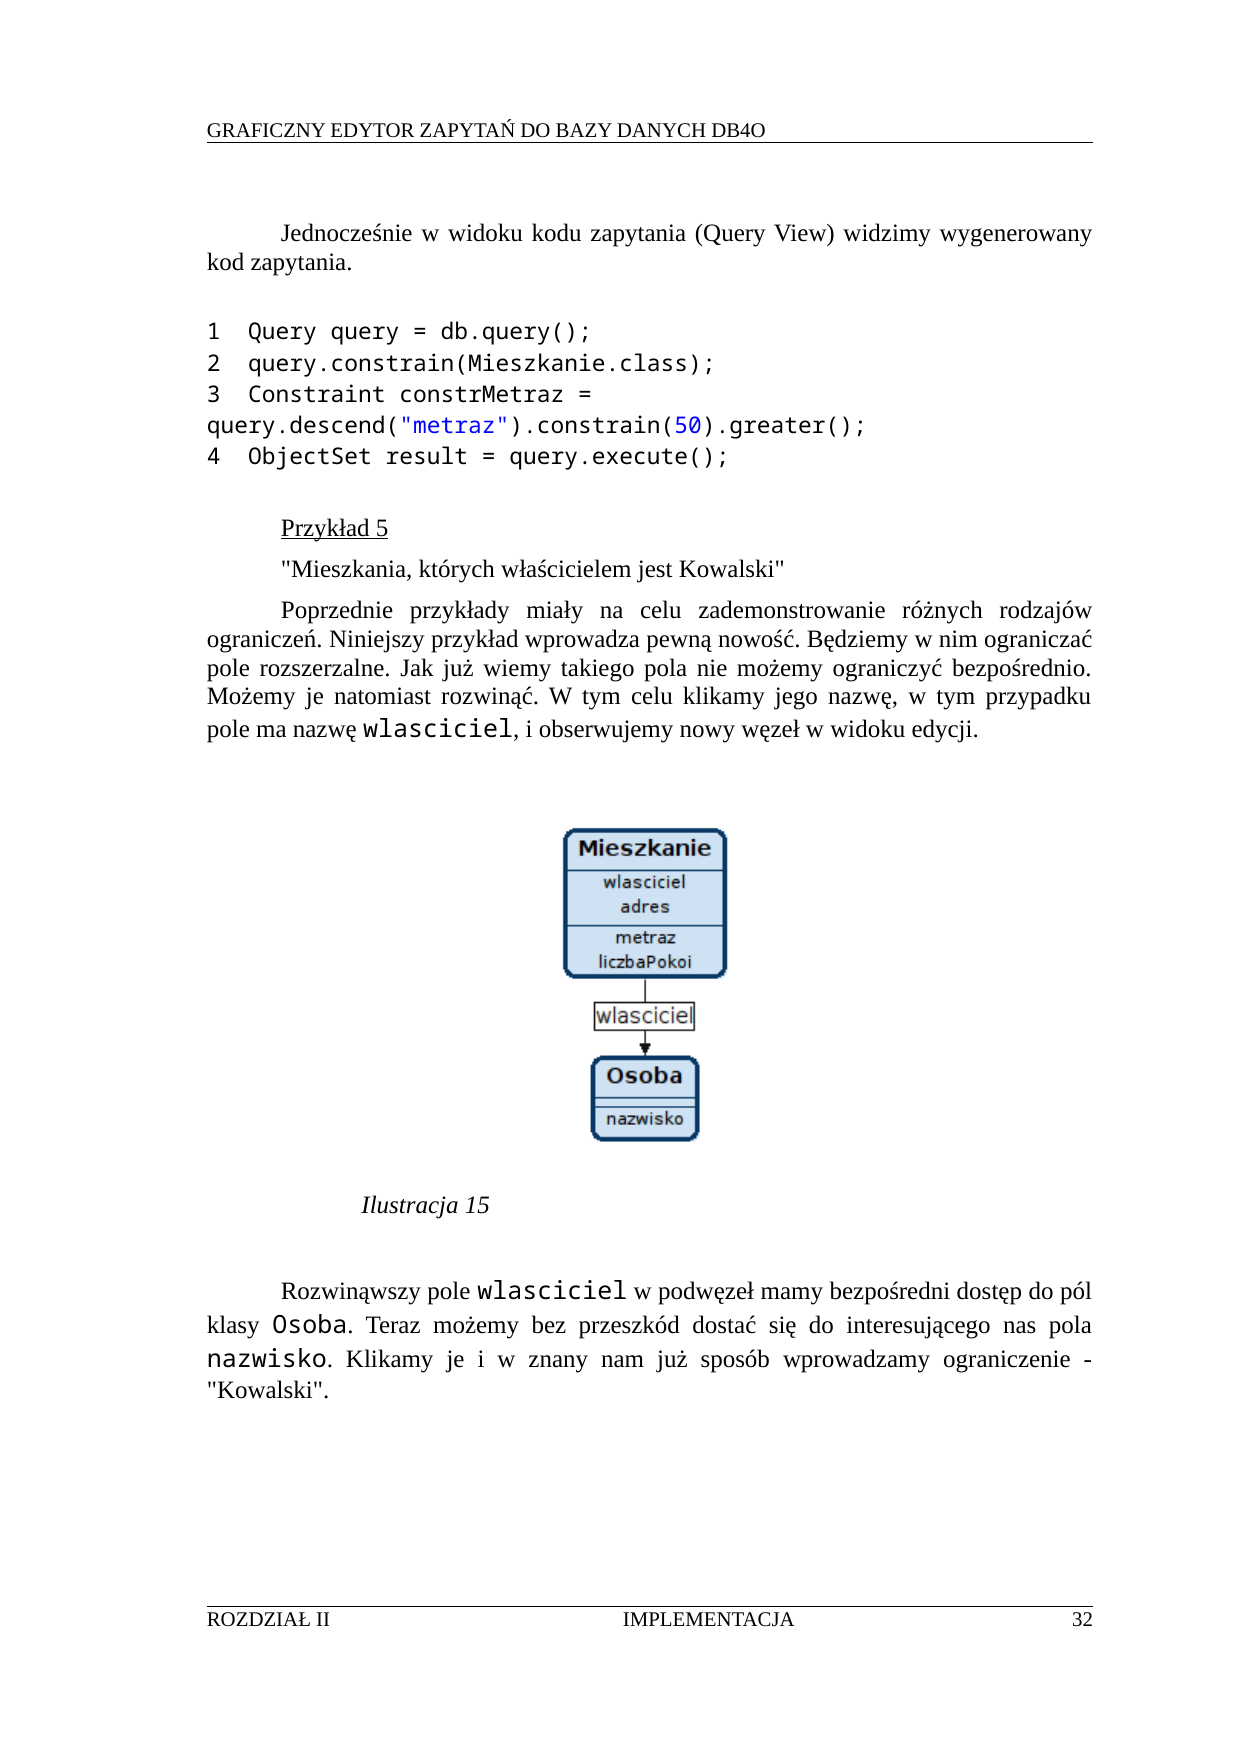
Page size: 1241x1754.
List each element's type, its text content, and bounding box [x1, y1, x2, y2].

text Przykład 5 [207, 513, 1093, 541]
text Jednocześnie w widoku kodu zapytania (Query View) widzimy wygenerowany kod zapytania. [207, 218, 1093, 276]
picture [361, 810, 939, 1191]
text 3 Constraint constrMetraz = query.descend("metraz").constrain(50).greater(); [207, 378, 1093, 440]
text Ilustracja 15 [361, 1191, 938, 1219]
text Poprzednie przykłady miały na celu zademonstrowanie różnych rodzajów ograniczeń. Niniejszy przykład wprowadza pewną nowość. Będziemy w nim ograniczać pole rozszerzalne. Jak już wiemy takiego pola nie możemy ograniczyć bezpośrednio. Możemy je natomiast rozwinąć. W tym celu klikamy jego nazwę, w tym przypadku pole ma nazwę wlasciciel, i obserwujemy nowy węzeł w widoku edycji. [207, 595, 1093, 744]
text 1 Query query = db.query(); [207, 315, 1093, 346]
text 2 query.constrain(Mieszkanie.class); [207, 346, 1093, 378]
text Rozwinąwszy pole wlasciciel w podwęzeł mamy bezpośredni dostęp do pól klasy Osoba. Teraz możemy bez przeszkód dostać się do interesującego nas pola nazwisko. Klikamy je i w znany nam już sposób wprowadzamy ograniczenie - "Kowalski". [207, 1273, 1093, 1404]
text "Mieszkania, których właścicielem jest Kowalski" [207, 554, 1093, 583]
text 4 ObjectSet result = query.execute(); [207, 440, 1093, 471]
